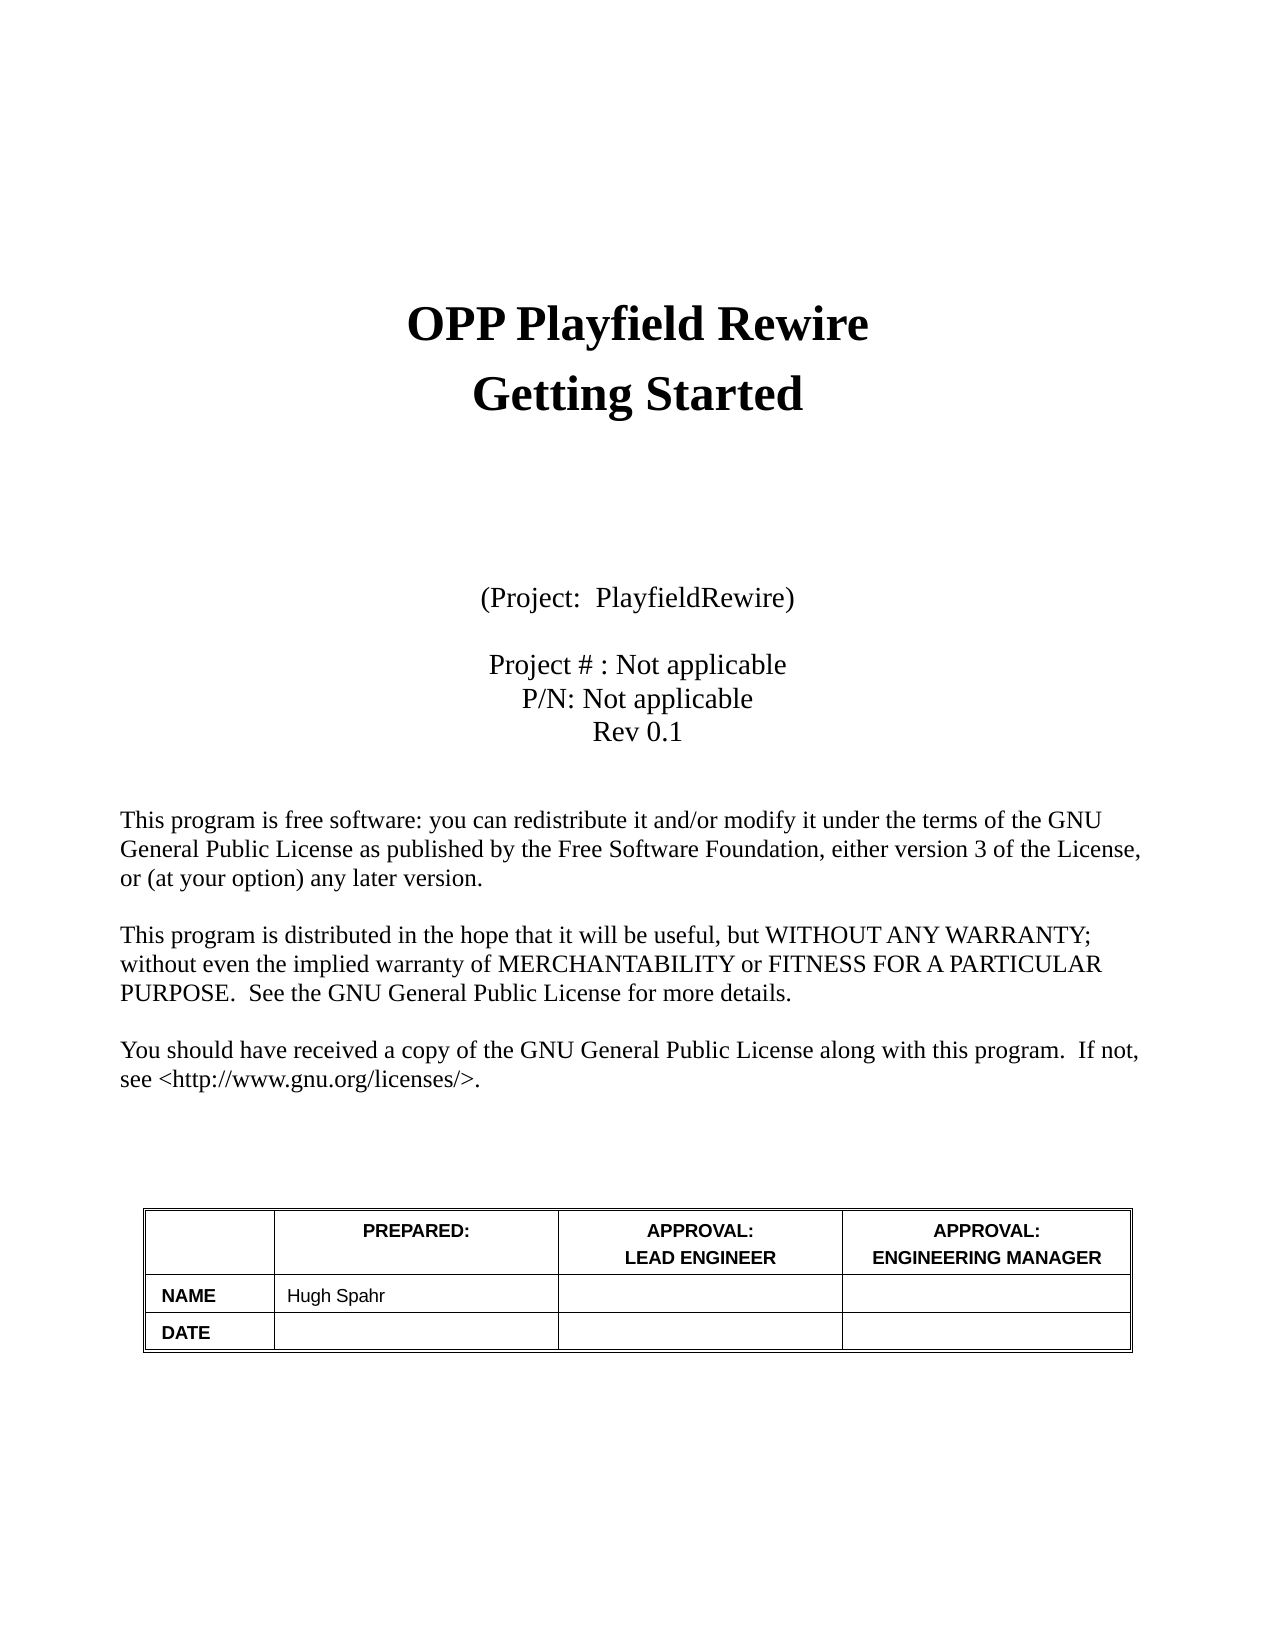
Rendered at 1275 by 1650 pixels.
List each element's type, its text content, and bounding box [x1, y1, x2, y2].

text (Project: PlayfieldRewire) [120, 580, 1155, 614]
table_cell [275, 1313, 558, 1349]
table_header [146, 1211, 274, 1274]
table_header PREPARED: [275, 1211, 558, 1274]
text OPP Playfield Rewire [120, 294, 1155, 351]
table_cell [559, 1313, 842, 1349]
table_cell NAME [146, 1275, 274, 1312]
text This program is free software: you can redistribute it and/or modify it under the terms of the GNU General Public License as published by the Free Software Foundation, either version 3 of the License, or (at your option) any later version. [120, 806, 1155, 892]
text This program is distributed in the hope that it will be useful, but WITHOUT ANY WARRANTY; without even the implied warranty of MERCHANTABILITY or FITNESS FOR A PARTICULAR PURPOSE. See the GNU General Public License for more details. [120, 921, 1155, 1007]
text Rev 0.1 [120, 714, 1155, 748]
text You should have received a copy of the GNU General Public License along with this program. If not, see <http://www.gnu.org/licenses/>. [120, 1036, 1155, 1093]
text Getting Started [120, 364, 1155, 421]
text Project # : Not applicable [120, 647, 1155, 681]
text P/N: Not applicable [120, 681, 1155, 714]
table_header APPROVAL: LEAD ENGINEER [559, 1211, 842, 1274]
table_cell Hugh Spahr [275, 1275, 558, 1312]
table_cell [843, 1313, 1130, 1349]
table_header APPROVAL: ENGINEERING MANAGER [843, 1211, 1130, 1274]
table_cell [559, 1275, 842, 1312]
table_cell DATE [146, 1313, 274, 1349]
table_cell [843, 1275, 1130, 1312]
